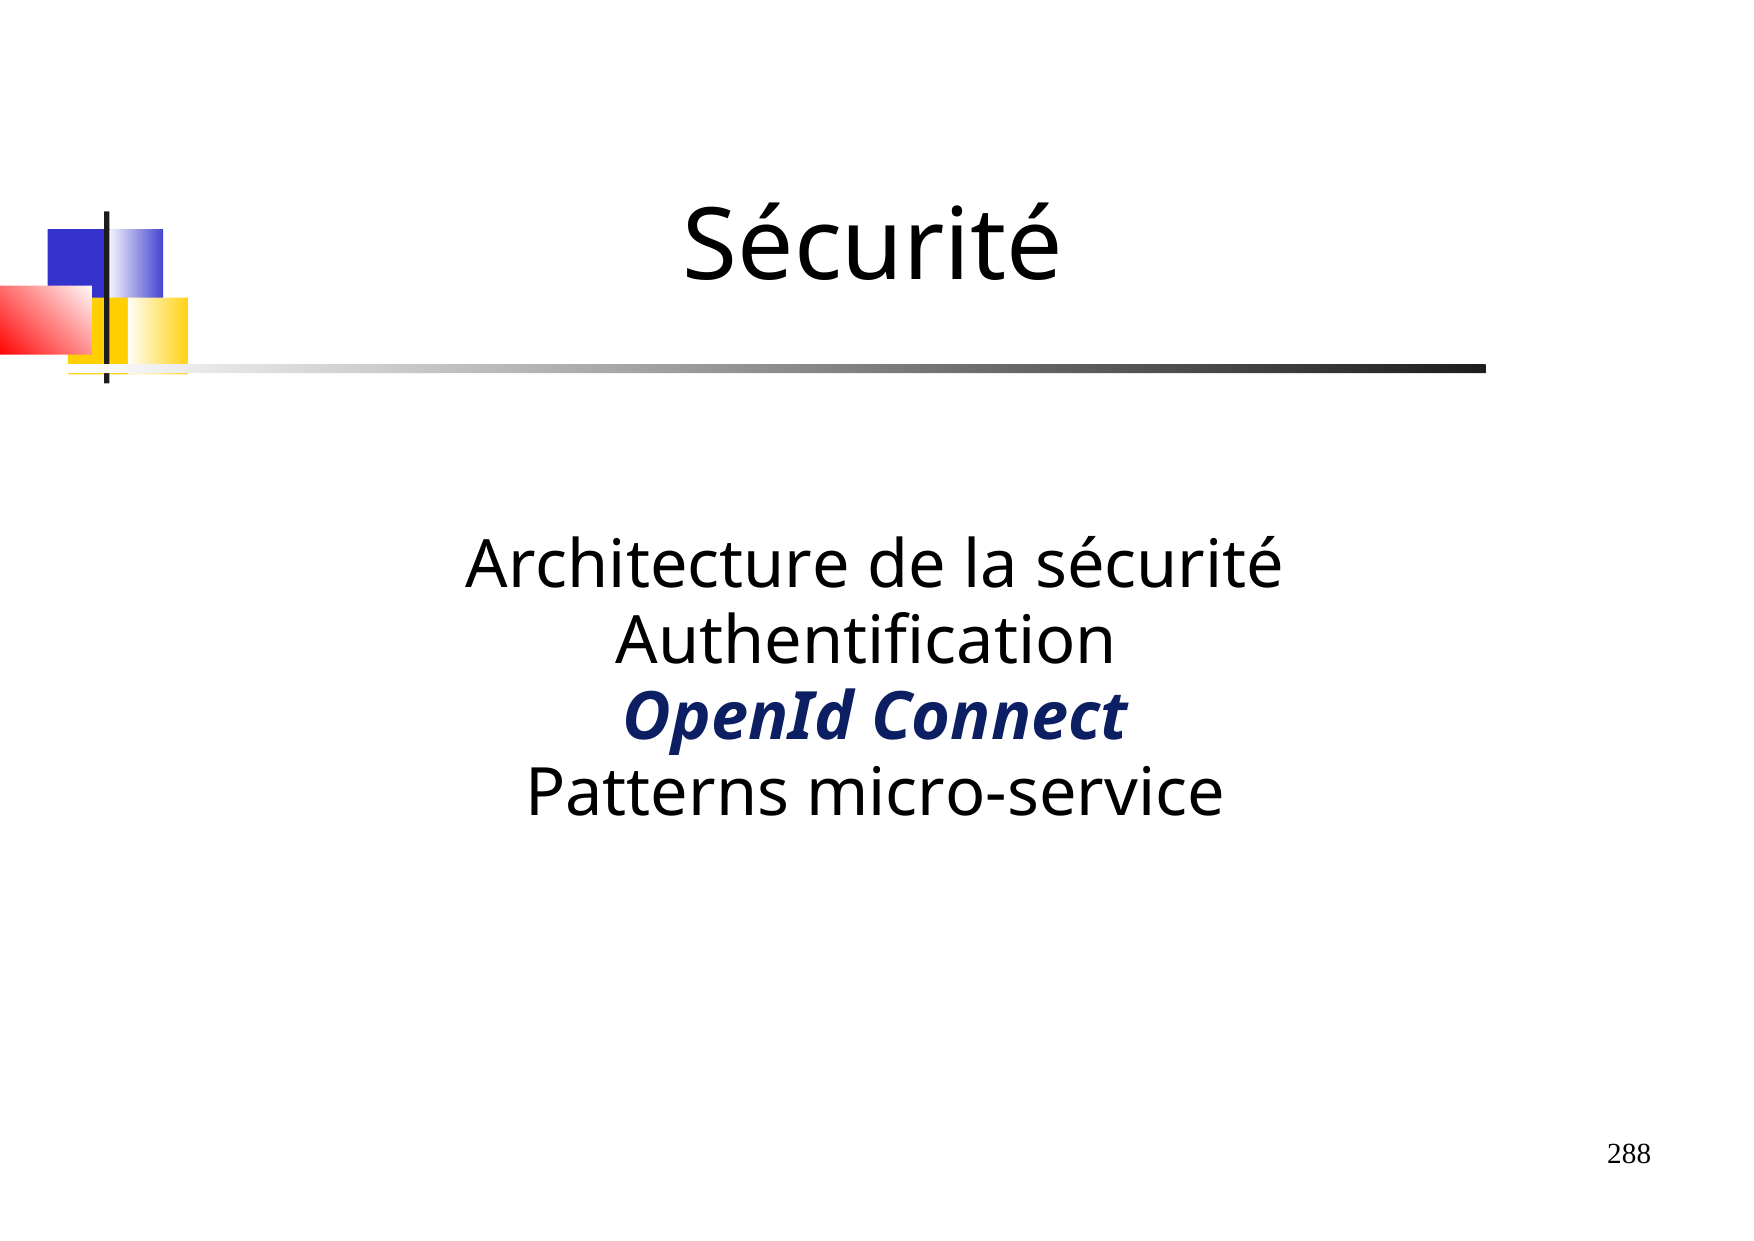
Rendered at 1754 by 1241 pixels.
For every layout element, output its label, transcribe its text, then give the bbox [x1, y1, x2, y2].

title Sécurité [179, 139, 1567, 351]
subtitle Architecture de la sécurité Authentification OpenId Connect Patterns micro-service [179, 371, 1567, 1091]
